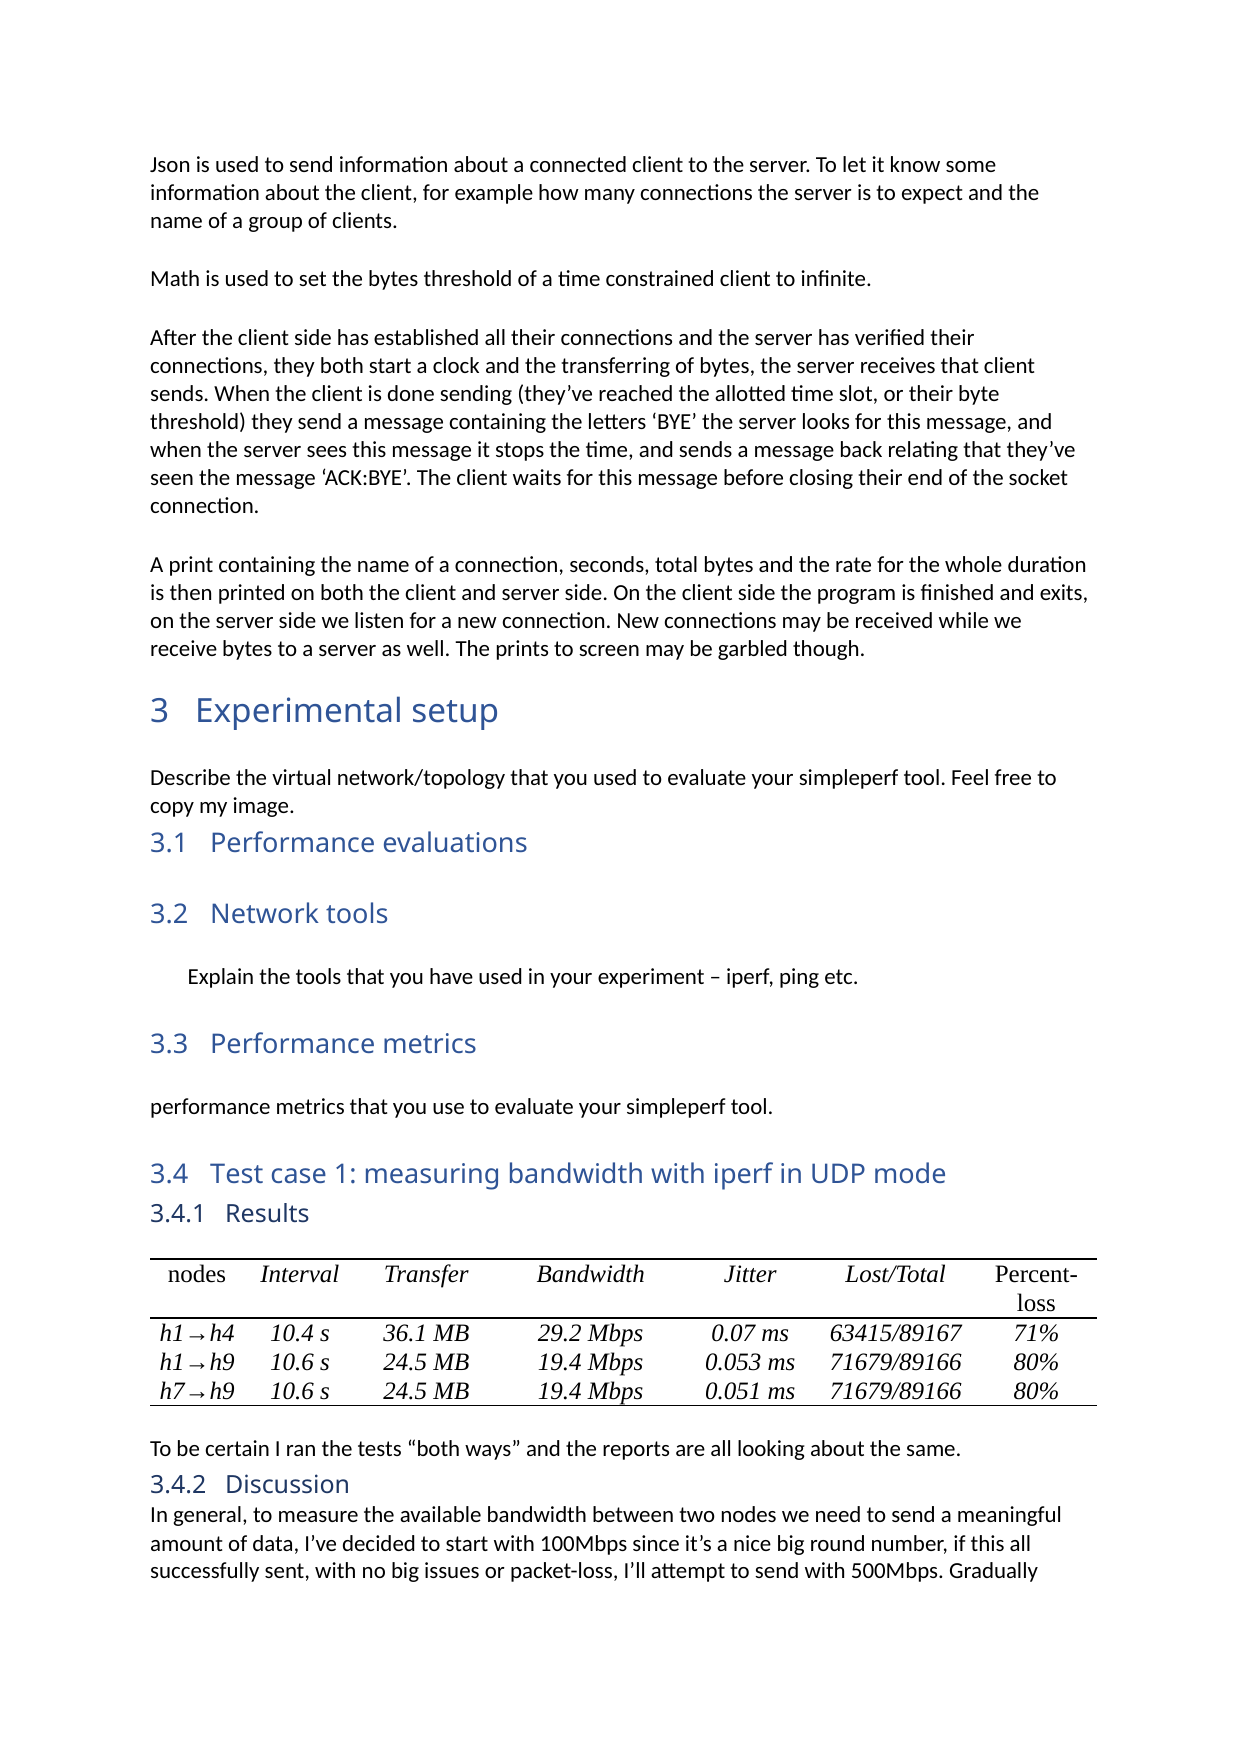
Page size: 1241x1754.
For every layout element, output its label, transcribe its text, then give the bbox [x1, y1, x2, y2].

table_cell 10.6 s [244, 1376, 356, 1405]
table_cell 10.4 s [244, 1319, 356, 1347]
text Describe the virtual network/topology that you used to evaluate your simpleperf tool. Feel free to copy my image. [150, 763, 1090, 819]
table_header Jitter [685, 1260, 815, 1317]
text After the client side has established all their connections and the server has verified their connections, they both start a clock and the transferring of bytes, the server receives that client sends. When the client is done sending (they’ve reached the allotted time slot, or their byte threshold) they send a message containing the letters ‘BYE’ the server looks for this message, and when the server sees this message it stops the time, and sends a message back relating that they’ve seen the message ‘ACK:BYE’. The client waits for this message before closing their end of the socket connection. [150, 323, 1090, 519]
text In general, to measure the available bandwidth between two nodes we need to send a meaningful amount of data, I’ve decided to start with 100Mbps since it’s a nice big round number, if this all successfully sent, with no big issues or packet-loss, I’ll attempt to send with 500Mbps. Gradually [150, 1501, 1090, 1585]
table_cell 24.5 MB [356, 1376, 496, 1405]
text Math is used to set the bytes threshold of a time constrained client to infinite. [150, 264, 1090, 293]
table_cell h7→h9 [150, 1376, 244, 1405]
text Json is used to send information about a connected client to the server. To let it know some information about the client, for example how many connections the server is to expect and the name of a group of clients. [150, 150, 1090, 234]
table_cell 0.053 ms [685, 1347, 815, 1376]
table_cell h1→h9 [150, 1347, 244, 1376]
table_cell 0.07 ms [685, 1319, 815, 1347]
subtitle Performance metrics [150, 1025, 1090, 1062]
text To be certain I ran the tests “both ways” and the reports are all looking about the same. [150, 1434, 1090, 1462]
text Explain the tools that you have used in your experiment – iperf, ping etc. [187, 962, 1090, 990]
table_header Interval [244, 1260, 356, 1317]
table_cell 10.6 s [244, 1347, 356, 1376]
text performance metrics that you use to evaluate your simpleperf tool. [150, 1092, 1090, 1120]
table_cell 36.1 MB [356, 1319, 496, 1347]
table_header Percent- loss [976, 1260, 1097, 1317]
table_cell 80% [976, 1347, 1097, 1376]
table_cell 63415/89167 [815, 1319, 976, 1347]
subtitle Performance evaluations [150, 823, 1090, 860]
subtitle Test case 1: measuring bandwidth with iperf in UDP mode [150, 1155, 1090, 1192]
table_cell 80% [976, 1376, 1097, 1405]
subtitle Discussion [150, 1467, 1090, 1501]
table_header Transfer [356, 1260, 496, 1317]
subtitle Results [150, 1196, 1090, 1230]
table_cell h1→h4 [150, 1319, 244, 1347]
table_cell 71679/89166 [815, 1347, 976, 1376]
table_cell 71% [976, 1319, 1097, 1347]
table_cell 24.5 MB [356, 1347, 496, 1376]
text A print containing the name of a connection, seconds, total bytes and the rate for the whole duration is then printed on both the client and server side. On the client side the program is finished and exits, on the server side we listen for a new connection. New connections may be received while we receive bytes to a server as well. The prints to screen may be garbled though. [150, 550, 1090, 662]
table_cell 19.4 Mbps [496, 1347, 684, 1376]
subtitle Experimental setup [150, 687, 1090, 732]
table_cell 0.051 ms [685, 1376, 815, 1405]
table_cell 19.4 Mbps [496, 1376, 684, 1405]
table_header Lost/Total [815, 1260, 976, 1317]
subtitle Network tools [150, 894, 1090, 931]
table_cell 29.2 Mbps [496, 1319, 684, 1347]
table_cell 71679/89166 [815, 1376, 976, 1405]
table_header nodes [150, 1260, 244, 1317]
table_header Bandwidth [496, 1260, 684, 1317]
